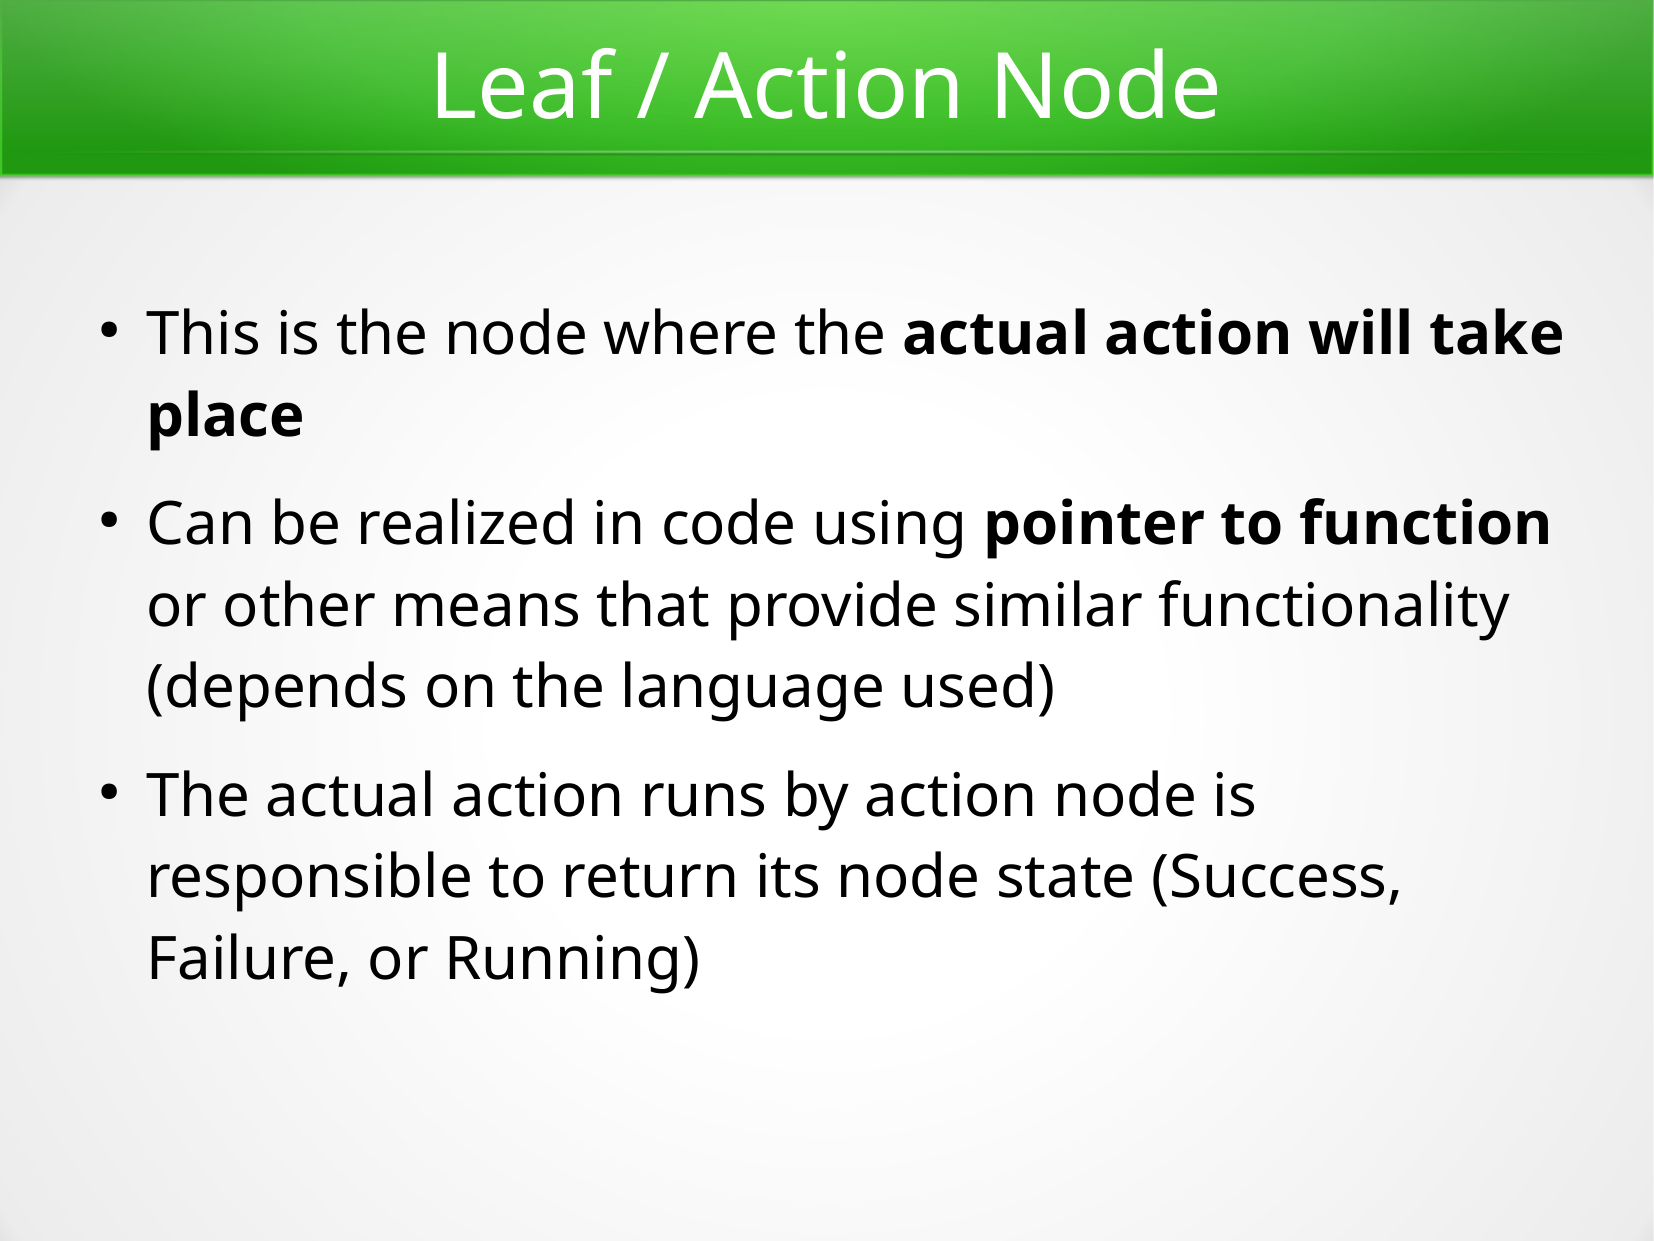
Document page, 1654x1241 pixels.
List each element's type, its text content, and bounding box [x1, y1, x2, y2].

list This is the node where the actual action will take place Can be realized in code using pointer to function or other means that provide similar functionality (depends on the language used) The actual action runs by action node is responsible to return its node state (Success, Failure, or Running) [82, 290, 1571, 1010]
picture [0, 0, 1654, 1241]
title Leaf / Action Node [82, 11, 1571, 154]
